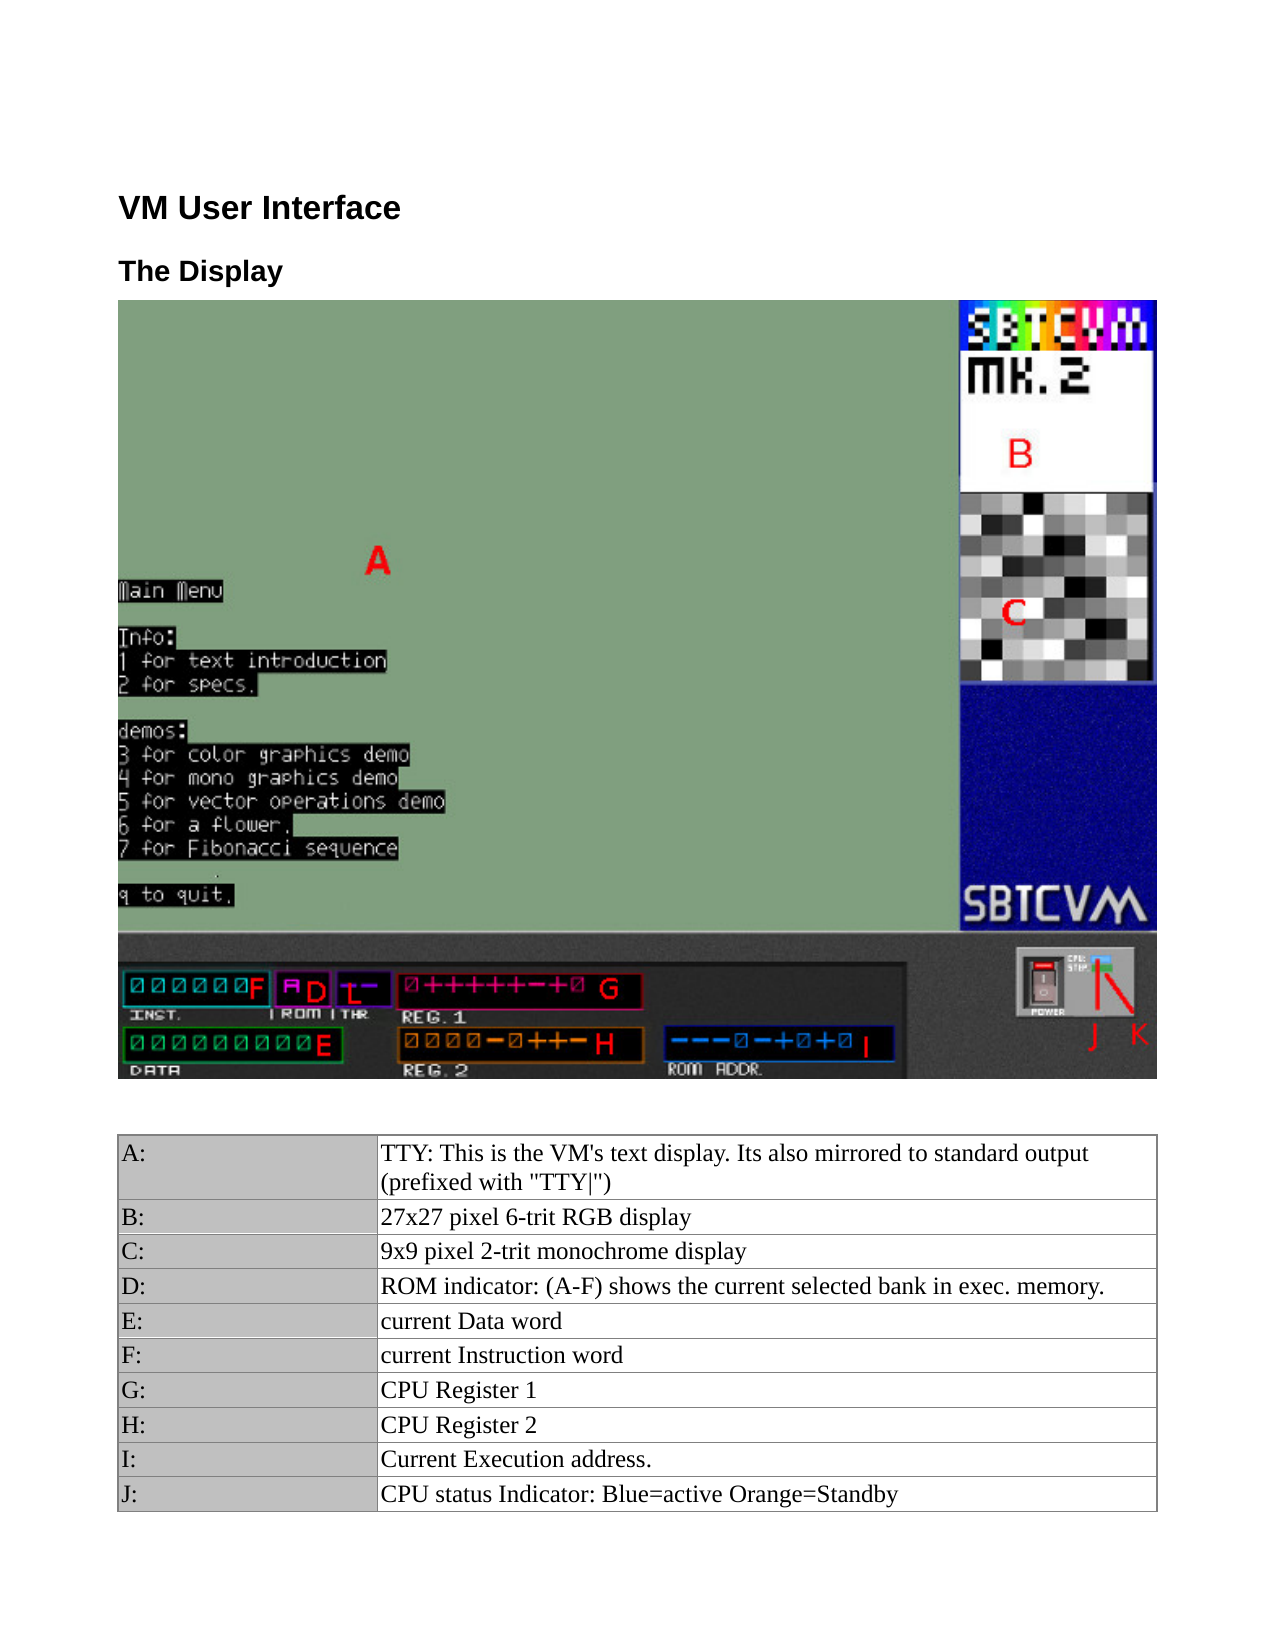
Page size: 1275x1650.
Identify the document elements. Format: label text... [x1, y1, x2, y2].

table_cell G: [119, 1373, 377, 1407]
table_cell Current Execution address. [378, 1443, 1156, 1476]
table_cell J: [119, 1477, 377, 1511]
table_cell CPU status Indicator: Blue=active Orange=Standby [378, 1477, 1156, 1511]
table_cell 27x27 pixel 6-trit RGB display [378, 1200, 1156, 1233]
table_header A: [119, 1136, 377, 1199]
table_cell ROM indicator: (A-F) shows the current selected bank in exec. memory. [378, 1269, 1156, 1303]
table_cell E: [119, 1304, 377, 1337]
table_cell current Instruction word [378, 1339, 1156, 1372]
table_cell B: [119, 1200, 377, 1233]
table_cell 9x9 pixel 2-trit monochrome display [378, 1235, 1156, 1268]
subtitle VM User Interface [118, 188, 1157, 227]
table_cell F: [119, 1339, 377, 1372]
table_cell CPU Register 2 [378, 1408, 1156, 1442]
table_header TTY: This is the VM's text display. Its also mirrored to standard output (prefixed with "TTY|") [378, 1136, 1156, 1199]
table_cell CPU Register 1 [378, 1373, 1156, 1407]
table_cell C: [119, 1235, 377, 1268]
picture [118, 300, 1157, 1079]
table_cell H: [119, 1408, 377, 1442]
table_cell D: [119, 1269, 377, 1303]
table_cell current Data word [378, 1304, 1156, 1337]
table_cell I: [119, 1443, 377, 1476]
subtitle The Display [118, 254, 1157, 287]
